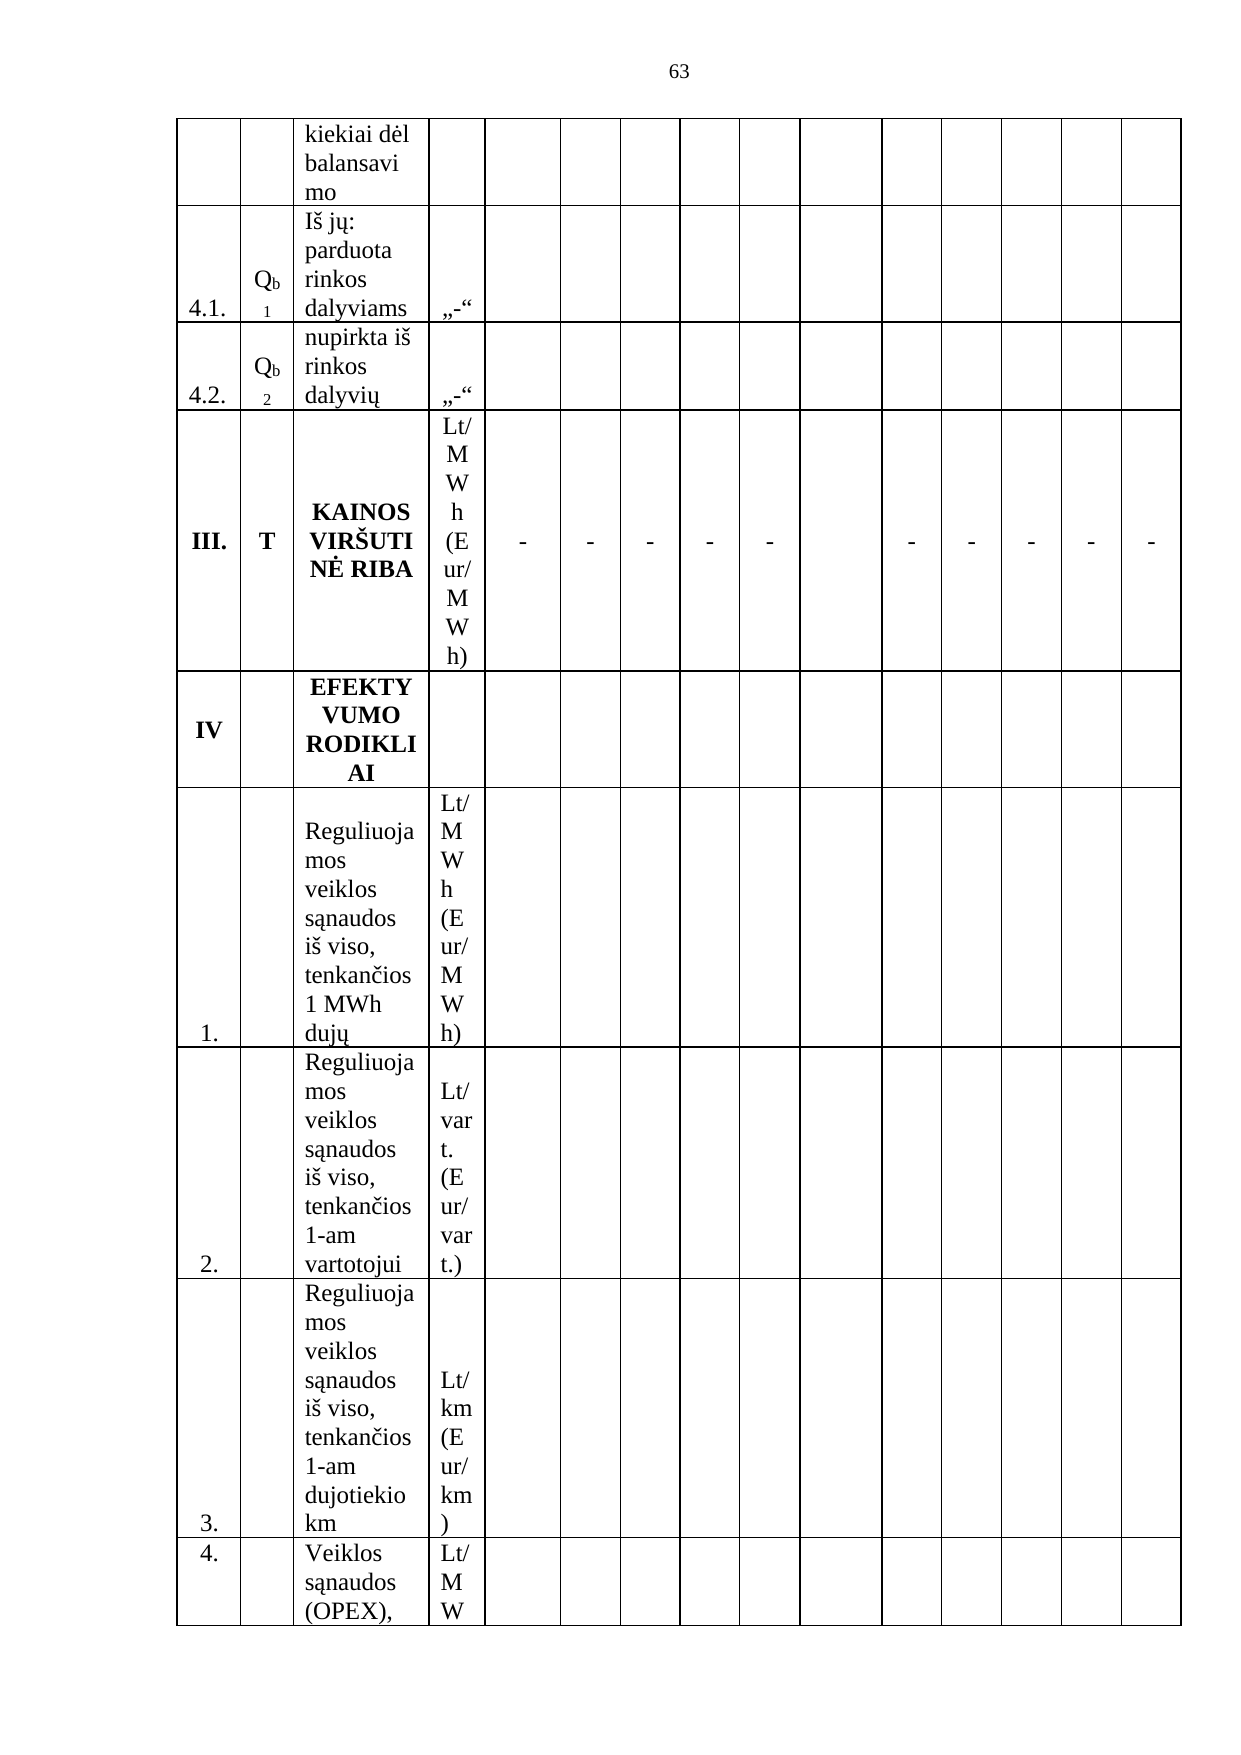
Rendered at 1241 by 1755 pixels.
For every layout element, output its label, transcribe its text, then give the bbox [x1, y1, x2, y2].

table_cell [1122, 1279, 1180, 1537]
table_cell - [883, 411, 941, 669]
table_cell [1062, 206, 1121, 321]
table_cell [740, 1279, 799, 1537]
table_cell [241, 1538, 293, 1624]
table_cell [1122, 788, 1180, 1046]
table_cell [1122, 1048, 1180, 1277]
table_cell IV [178, 672, 240, 787]
table_cell [1002, 119, 1061, 205]
table_cell - [942, 411, 1001, 669]
table_cell [621, 1048, 679, 1277]
table_cell [241, 672, 293, 787]
table_cell - [486, 411, 560, 669]
table_cell [486, 1048, 560, 1277]
table_cell [883, 1538, 941, 1624]
table_cell [561, 206, 620, 321]
table_cell EFEKTYVUMO RODIKLIAI [294, 672, 428, 787]
table_cell [801, 1048, 881, 1277]
table_cell [486, 788, 560, 1046]
table_cell [942, 323, 1001, 409]
table_cell [681, 1279, 739, 1537]
table_cell [561, 1279, 620, 1537]
table_cell [486, 119, 560, 205]
table_cell 4.2. [178, 323, 240, 409]
table_cell [740, 1538, 799, 1624]
table_cell [883, 1048, 941, 1277]
table_cell nupirkta iš rinkos dalyvių [294, 323, 428, 409]
table_cell Reguliuojamos veiklos sąnaudos iš viso, tenkančios 1-am vartotojui [294, 1048, 428, 1277]
table_cell „-“ [430, 206, 484, 321]
table_cell [883, 323, 941, 409]
table_cell [1002, 788, 1061, 1046]
table_cell [681, 1048, 739, 1277]
table_cell - [561, 411, 620, 669]
table_cell T [241, 411, 293, 669]
table_cell [561, 119, 620, 205]
table_cell [1002, 323, 1061, 409]
table_cell [801, 1279, 881, 1537]
table_cell [1062, 1538, 1121, 1624]
table_cell [681, 323, 739, 409]
table_cell Lt/MW [430, 1538, 484, 1624]
table_cell [430, 672, 484, 787]
table_cell Iš jų: parduota rinkos dalyviams [294, 206, 428, 321]
table_cell Lt/km (Eur/km) [430, 1279, 484, 1537]
table_cell - [1122, 411, 1180, 669]
table_cell [942, 672, 1001, 787]
table_cell [681, 672, 739, 787]
table_cell [178, 119, 240, 205]
table_cell [801, 119, 881, 205]
table_cell [1002, 206, 1061, 321]
table_cell [486, 1279, 560, 1537]
table_cell [801, 1538, 881, 1624]
table_cell [883, 206, 941, 321]
table_cell [621, 788, 679, 1046]
table_cell [740, 788, 799, 1046]
table_cell [1002, 672, 1061, 787]
table_cell [561, 788, 620, 1046]
table_cell 2. [178, 1048, 240, 1277]
table_cell [801, 323, 881, 409]
table_cell - [1062, 411, 1121, 669]
table_cell [241, 1279, 293, 1537]
table_cell KAINOS VIRŠUTINĖ RIBA [294, 411, 428, 669]
table_cell Lt/MWh (Eur/MWh) [430, 788, 484, 1046]
table_cell Lt/MWh (Eur/MWh) [430, 411, 484, 669]
table_cell [1122, 323, 1180, 409]
table_cell [740, 119, 799, 205]
table_cell [486, 323, 560, 409]
table_cell Reguliuojamos veiklos sąnaudos iš viso, tenkančios 1 MWh dujų [294, 788, 428, 1046]
table_cell [561, 1538, 620, 1624]
table_cell [1062, 788, 1121, 1046]
table_cell [883, 1279, 941, 1537]
table_cell [486, 1538, 560, 1624]
table_cell [430, 119, 484, 205]
table_cell [740, 1048, 799, 1277]
table_cell [942, 788, 1001, 1046]
table_cell [883, 672, 941, 787]
table_cell [740, 672, 799, 787]
table_cell [486, 206, 560, 321]
table_cell - [1002, 411, 1061, 669]
table_cell [621, 1279, 679, 1537]
table_cell [621, 323, 679, 409]
table_cell [681, 206, 739, 321]
table_cell Veiklos sąnaudos (OPEX), [294, 1538, 428, 1624]
table_cell [561, 672, 620, 787]
table_cell „-“ [430, 323, 484, 409]
table_cell 4.1. [178, 206, 240, 321]
table_cell 1. [178, 788, 240, 1046]
table_cell [1062, 323, 1121, 409]
table_cell [942, 206, 1001, 321]
table_cell [942, 119, 1001, 205]
table_cell [740, 323, 799, 409]
table_cell - [621, 411, 679, 669]
table_cell [241, 1048, 293, 1277]
table_cell Lt/vart. (Eur/vart.) [430, 1048, 484, 1277]
table_cell [801, 672, 881, 787]
table_cell [740, 206, 799, 321]
table_cell [942, 1538, 1001, 1624]
table_cell [1062, 119, 1121, 205]
table_cell [1062, 672, 1121, 787]
table_cell [681, 788, 739, 1046]
table_cell [681, 1538, 739, 1624]
table_cell [1122, 206, 1180, 321]
table_cell [1122, 119, 1180, 205]
table_cell [942, 1048, 1001, 1277]
table_cell [801, 411, 881, 669]
table_cell [1062, 1279, 1121, 1537]
table_cell [942, 1279, 1001, 1537]
table_cell [241, 788, 293, 1046]
table_cell [1002, 1538, 1061, 1624]
table_cell kiekiai dėl balansavimo [294, 119, 428, 205]
table_cell [621, 206, 679, 321]
table_cell [681, 119, 739, 205]
table_cell [241, 119, 293, 205]
table_cell Reguliuojamos veiklos sąnaudos iš viso, tenkančios 1-am dujotiekio km [294, 1279, 428, 1537]
table_cell [1122, 672, 1180, 787]
table_cell - [740, 411, 799, 669]
table_cell [561, 323, 620, 409]
table_cell [1002, 1279, 1061, 1537]
table_cell [621, 1538, 679, 1624]
table_cell [1122, 1538, 1180, 1624]
table_cell III. [178, 411, 240, 669]
table_cell [801, 206, 881, 321]
table_cell - [681, 411, 739, 669]
table_cell 4. [178, 1538, 240, 1624]
table_cell [621, 672, 679, 787]
table_cell 3. [178, 1279, 240, 1537]
table_cell [801, 788, 881, 1046]
table_cell [883, 788, 941, 1046]
table_cell [486, 672, 560, 787]
table_cell [883, 119, 941, 205]
table_cell [561, 1048, 620, 1277]
table_cell [1002, 1048, 1061, 1277]
table_cell Qb2 [241, 323, 293, 409]
table_cell [621, 119, 679, 205]
table_cell Qb1 [241, 206, 293, 321]
table_cell [1062, 1048, 1121, 1277]
